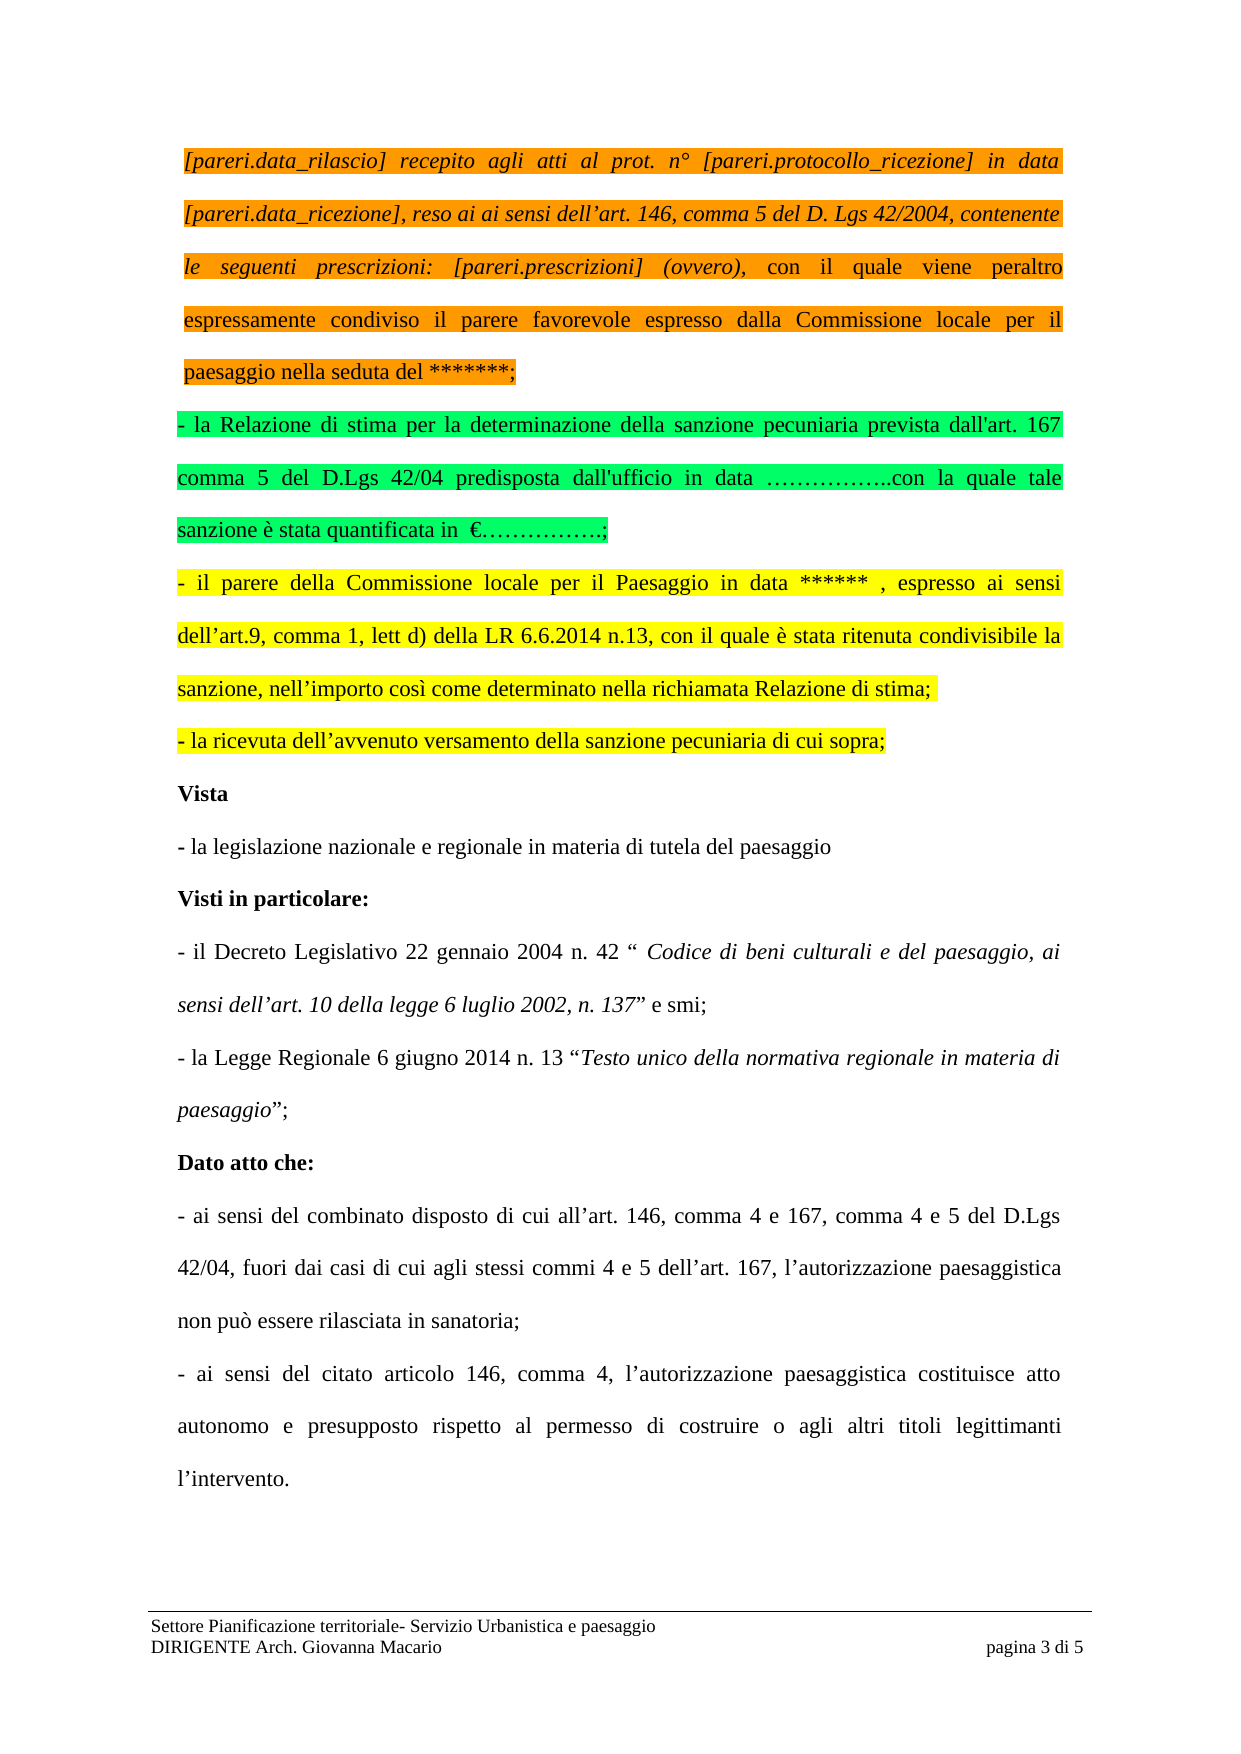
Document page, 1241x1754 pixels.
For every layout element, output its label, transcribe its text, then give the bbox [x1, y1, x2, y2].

text [pareri.data_rilascio] recepito agli atti al prot. n° [pareri.protocollo_ricezione] in data [pareri.data_ricezione], reso ai ai sensi dell’art. 146, comma 5 del D. Lgs 42/2004, contenente le seguenti prescrizioni: [pareri.prescrizioni] (ovvero), con il quale viene peraltro espressamente condiviso il parere favorevole espresso dalla Commissione locale per il paesaggio nella seduta del *******; [184, 148, 1063, 385]
text - il Decreto Legislativo 22 gennaio 2004 n. 42 “ Codice di beni culturali e del paesaggio, ai sensi dell’art. 10 della legge 6 luglio 2002, n. 137” e smi; [177, 938, 1063, 1017]
text - la Relazione di stima per la determinazione della sanzione pecuniaria prevista dall'art. 167 comma 5 del D.Lgs 42/04 predisposta dall'ufficio in data ……………..con la quale tale sanzione è stata quantificata in €…………….; [177, 411, 1063, 543]
text - il parere della Commissione locale per il Paesaggio in data ****** , espresso ai sensi dell’art.9, comma 1, lett d) della LR 6.6.2014 n.13, con il quale è stata ritenuta condivisibile la sanzione, nell’importo così come determinato nella richiamata Relazione di stima; [177, 569, 1063, 701]
text - la Legge Regionale 6 giugno 2014 n. 13 “Testo unico della normativa regionale in materia di paesaggio”; [177, 1044, 1063, 1123]
text - la legislazione nazionale e regionale in materia di tutela del paesaggio [177, 833, 1063, 859]
text - la ricevuta dell’avvenuto versamento della sanzione pecuniaria di cui sopra; [177, 727, 1063, 754]
text Dato atto che: [177, 1149, 1063, 1175]
text - ai sensi del citato articolo 146, comma 4, l’autorizzazione paesaggistica costituisce atto autonomo e presupposto rispetto al permesso di costruire o agli altri titoli legittimanti l’intervento. [177, 1360, 1063, 1492]
text Visti in particolare: [177, 886, 1063, 912]
text Vista [177, 780, 1063, 806]
text - ai sensi del combinato disposto di cui all’art. 146, comma 4 e 167, comma 4 e 5 del D.Lgs 42/04, fuori dai casi di cui agli stessi commi 4 e 5 dell’art. 167, l’autorizzazione paesaggistica non può essere rilasciata in sanatoria; [177, 1202, 1063, 1333]
